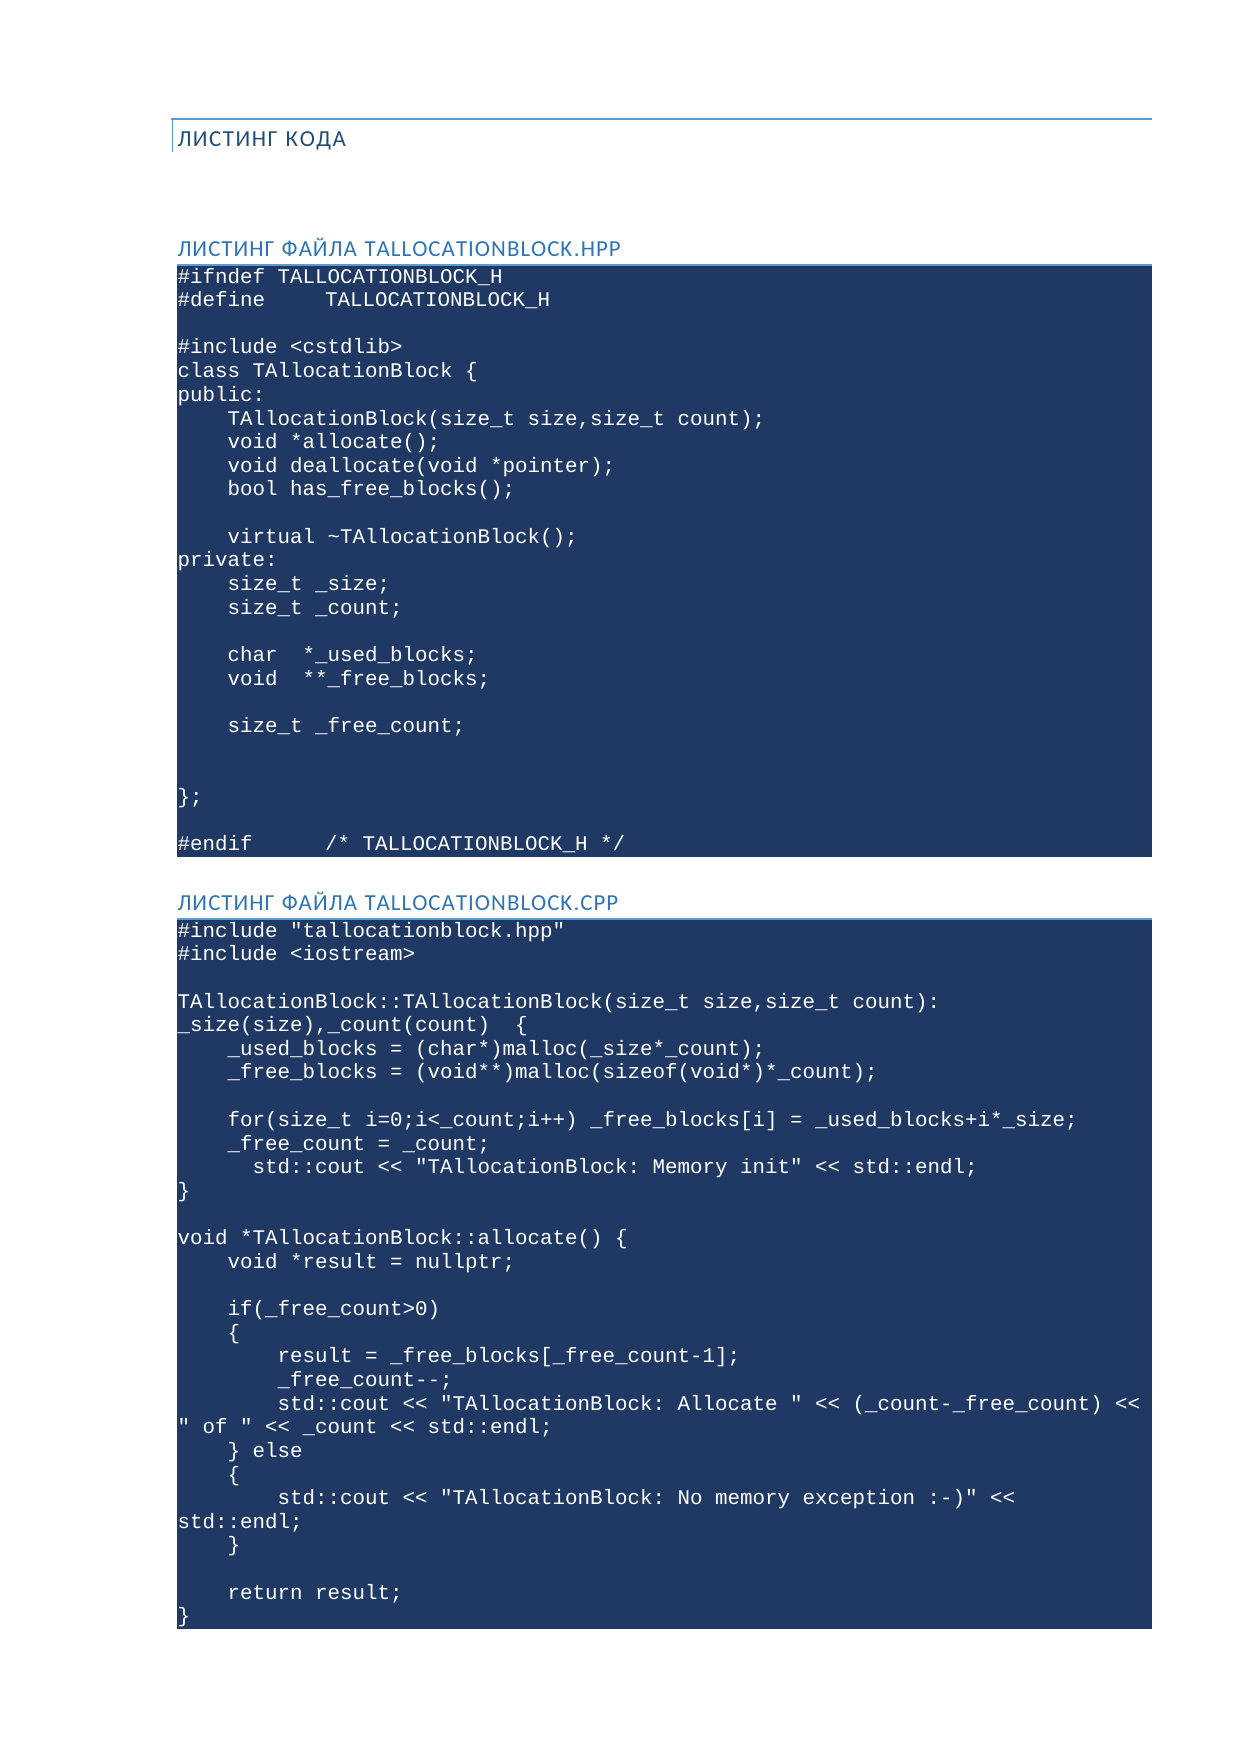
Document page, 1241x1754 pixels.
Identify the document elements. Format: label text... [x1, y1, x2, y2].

text _free_count = _count; [177, 1132, 1152, 1156]
text } [177, 1605, 1152, 1629]
text result = _free_blocks[_free_count-1]; [177, 1345, 1152, 1369]
text #include <iostream> [177, 943, 1152, 967]
text } else [177, 1440, 1152, 1463]
subtitle листинг кода [173, 120, 1152, 152]
text _free_count--; [177, 1369, 1152, 1393]
text _used_blocks = (char*)malloc(_size*_count); [177, 1038, 1152, 1062]
text { [177, 1463, 1152, 1487]
text _free_blocks = (void**)malloc(sizeof(void*)*_count); [177, 1062, 1152, 1085]
text } [177, 1180, 1152, 1203]
text } [177, 1534, 1152, 1558]
subtitle Листинг файла TAllocationBlock.hpp [177, 234, 1152, 264]
text #define TALLOCATIONBLOCK_H [177, 289, 1152, 313]
text bool has_free_blocks(); [177, 478, 1152, 502]
text { [177, 1322, 1152, 1345]
text TAllocationBlock(size_t size,size_t count); [177, 407, 1152, 431]
text std::cout << "TAllocationBlock: Memory init" << std::endl; [177, 1156, 1152, 1180]
text for(size_t i=0;i<_count;i++) _free_blocks[i] = _used_blocks+i*_size; [177, 1109, 1152, 1132]
text std::cout << "TAllocationBlock: Allocate " << (_count-_free_count) << " of " << _count << std::endl; [177, 1393, 1152, 1440]
text virtual ~TAllocationBlock(); [177, 526, 1152, 549]
text size_t _count; [177, 597, 1152, 620]
text #endif /* TALLOCATIONBLOCK_H */ [177, 833, 1152, 857]
text class TAllocationBlock { [177, 360, 1152, 384]
text }; [177, 786, 1152, 809]
text void *result = nullptr; [177, 1251, 1152, 1274]
text std::cout << "TAllocationBlock: No memory exception :-)" << std::endl; [177, 1487, 1152, 1534]
text if(_free_count>0) [177, 1298, 1152, 1322]
text void **_free_blocks; [177, 668, 1152, 691]
text #ifndef TALLOCATIONBLOCK_H [177, 266, 1152, 289]
text char *_used_blocks; [177, 644, 1152, 668]
text TAllocationBlock::TAllocationBlock(size_t size,size_t count): _size(size),_count(count) { [177, 991, 1152, 1038]
text void deallocate(void *pointer); [177, 455, 1152, 478]
text #include "tallocationblock.hpp" [177, 920, 1152, 943]
text public: [177, 384, 1152, 407]
text void *allocate(); [177, 431, 1152, 455]
text #include <cstdlib> [177, 337, 1152, 360]
text private: [177, 549, 1152, 573]
subtitle Листинг файла TAllocationBlock.cpp [177, 888, 1152, 918]
text size_t _free_count; [177, 715, 1152, 738]
text return result; [177, 1582, 1152, 1605]
text size_t _size; [177, 573, 1152, 597]
text void *TAllocationBlock::allocate() { [177, 1227, 1152, 1251]
